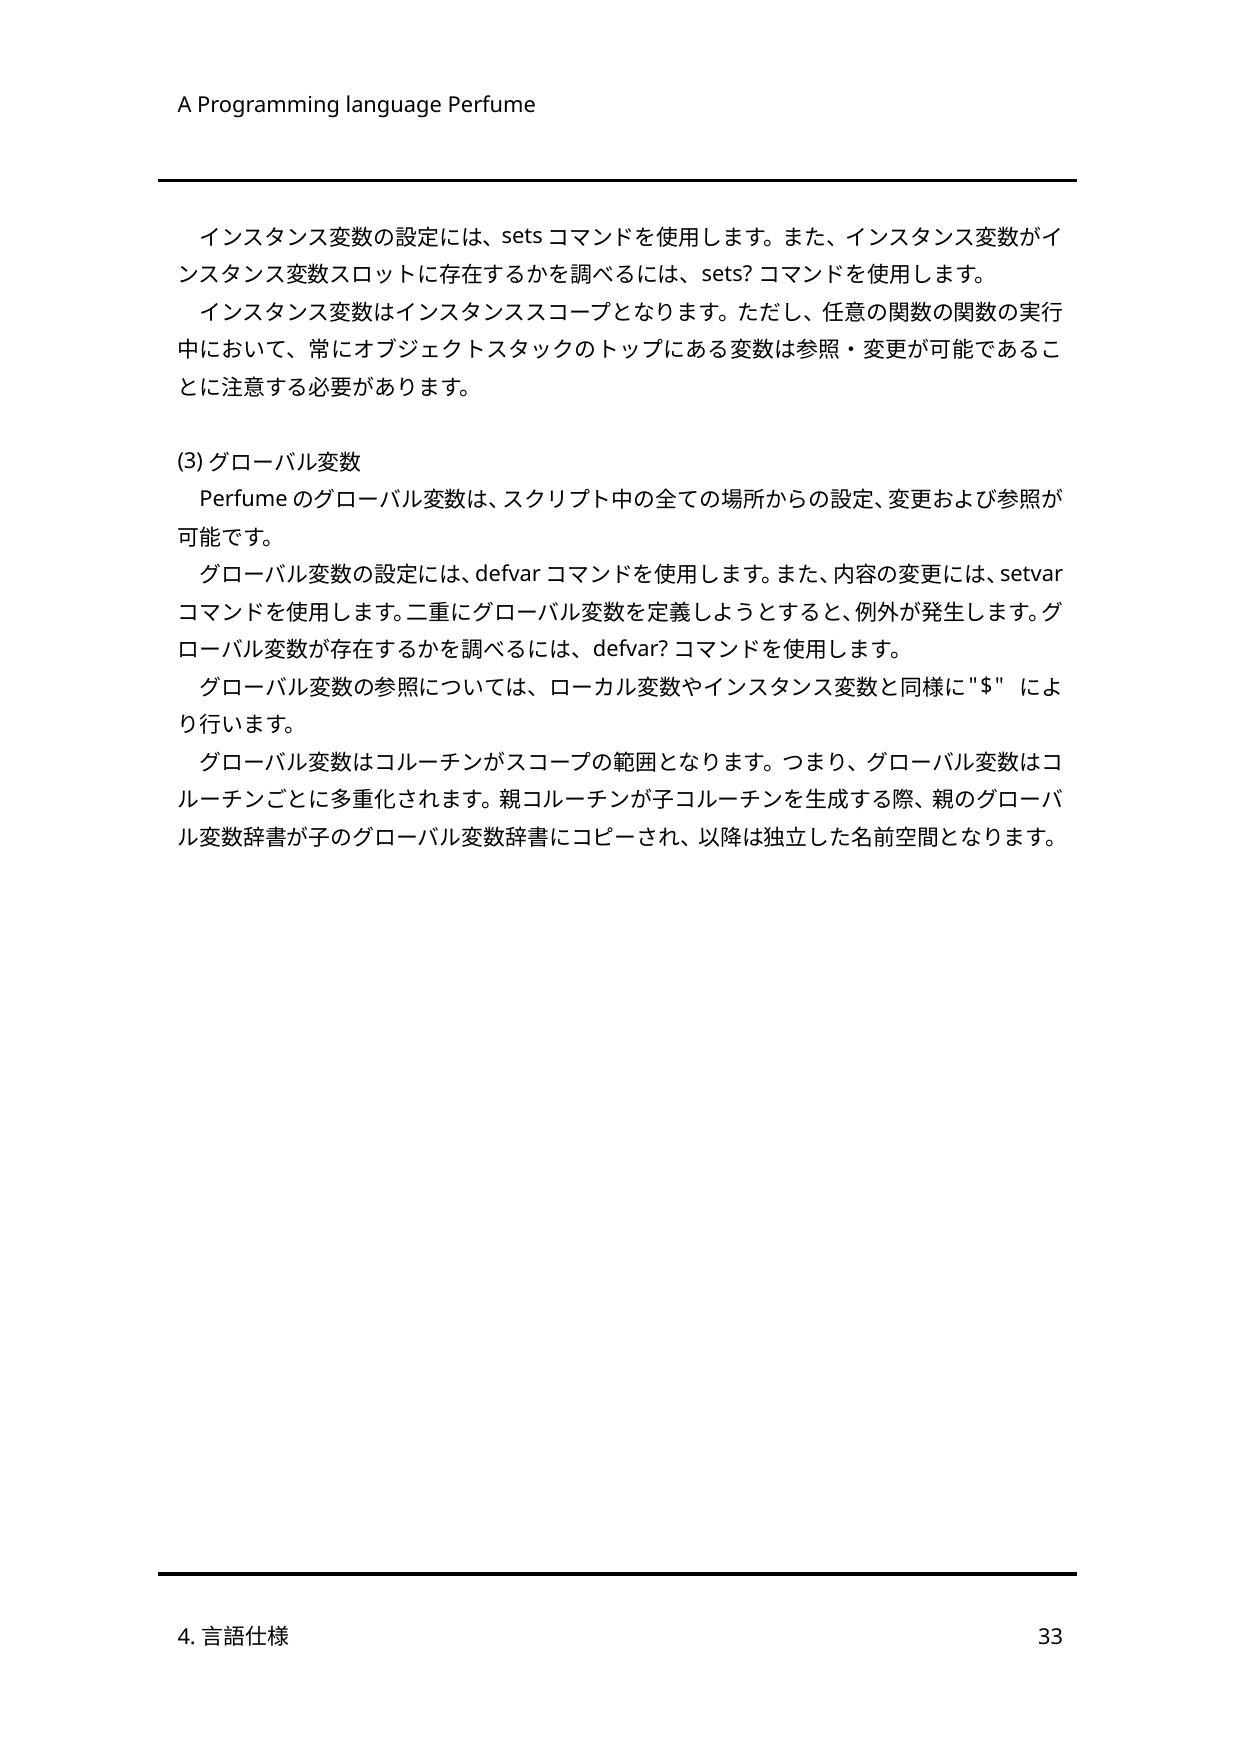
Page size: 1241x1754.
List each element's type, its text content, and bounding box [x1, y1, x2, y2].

text グローバル変数の設定には、defvarコマンドを使用します。また、内容の変更には、setvarコマンドを使用します。二重にグローバル変数を定義しようとすると、例外が発生します。グローバル変数が存在するかを調べるには、defvar? コマンドを使用します。 [177, 554, 1063, 667]
text インスタンス変数はインスタンススコープとなります。ただし、任意の関数の関数の実行中において、常にオブジェクトスタックのトップにある変数は参照・変更が可能であることに注意する必要があります。 [177, 292, 1063, 404]
text グローバル変数の参照については、ローカル変数やインスタンス変数と同様に"$" により行います。 [177, 667, 1063, 742]
text (3) グローバル変数 [177, 442, 1063, 479]
text グローバル変数はコルーチンがスコープの範囲となります。つまり、グローバル変数はコルーチンごとに多重化されます。親コルーチンが子コルーチンを生成する際、親のグローバル変数辞書が子のグローバル変数辞書にコピーされ、以降は独立した名前空間となります。 [177, 742, 1063, 854]
text Perfumeのグローバル変数は、スクリプト中の全ての場所からの設定、変更および参照が可能です。 [177, 479, 1063, 554]
text インスタンス変数の設定には、setsコマンドを使用します。また、インスタンス変数がインスタンス変数スロットに存在するかを調べるには、sets? コマンドを使用します。 [177, 217, 1063, 292]
